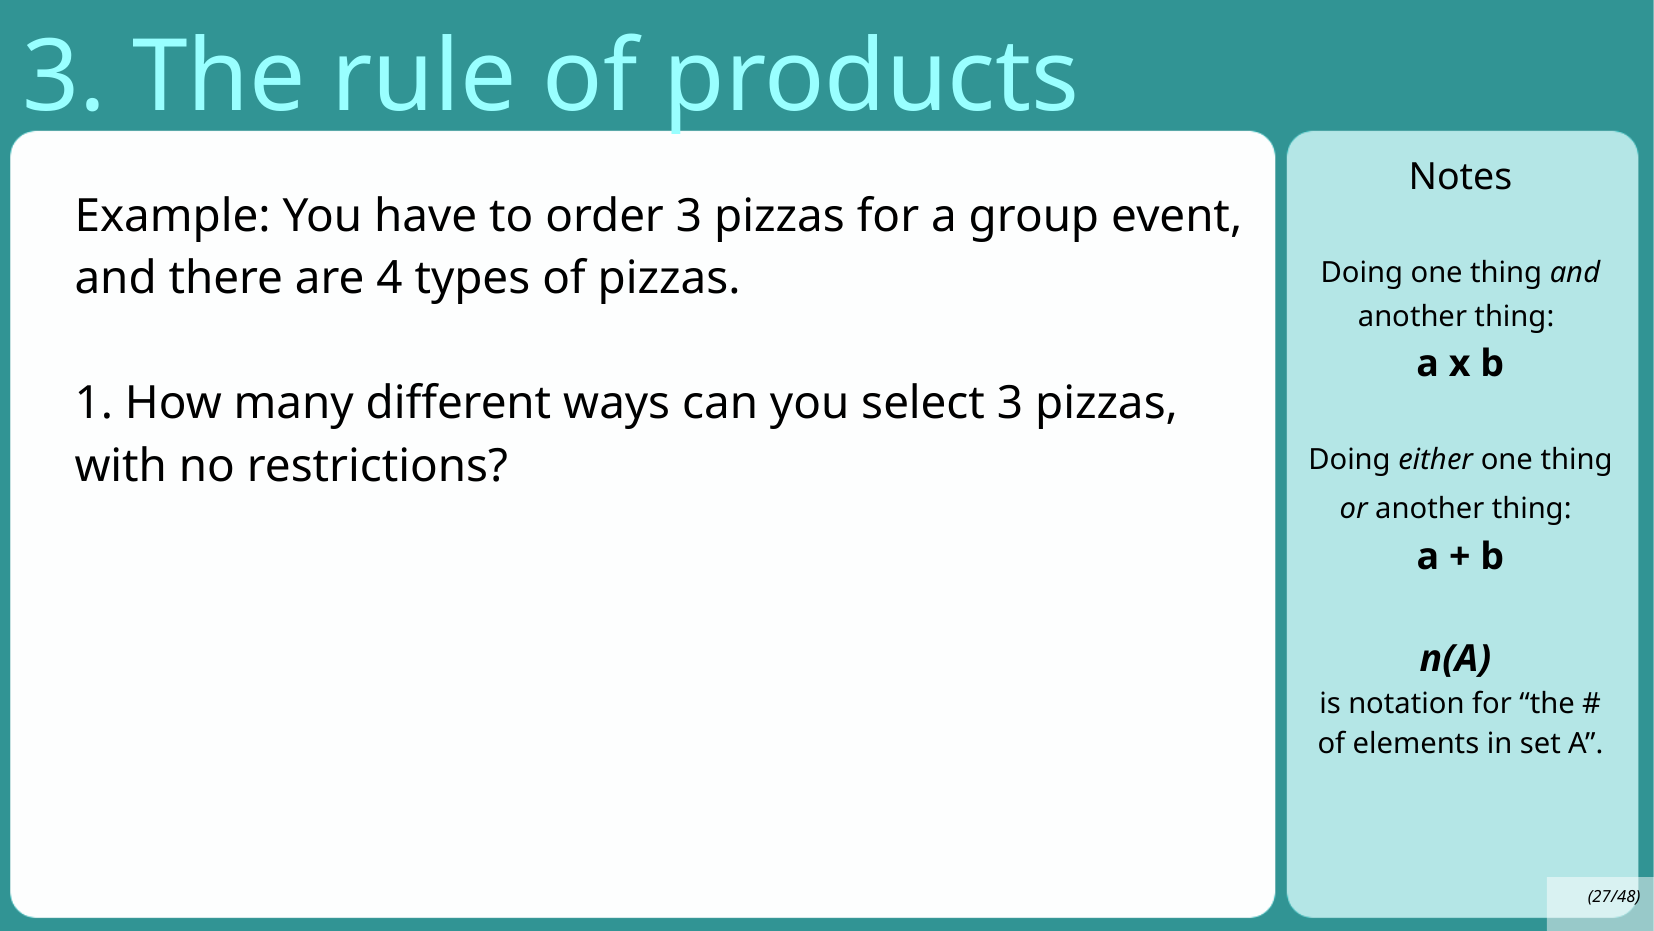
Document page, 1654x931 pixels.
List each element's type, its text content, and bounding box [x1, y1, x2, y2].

text_box Notes Doing one thing and another thing: a x b Doing either one thing or another thing: a + b n(A) is notation for “the # of elements in set A”. [1290, 141, 1631, 662]
text_box (<number>/48) [1546, 877, 1654, 931]
picture [0, 0, 1654, 931]
title 3. The rule of products [22, 13, 1511, 130]
text_box Example: You have to order 3 pizzas for a group event, and there are 4 types of pizzas. 1. How many different ways can you select 3 pizzas, with no restrictions? [74, 182, 1244, 440]
